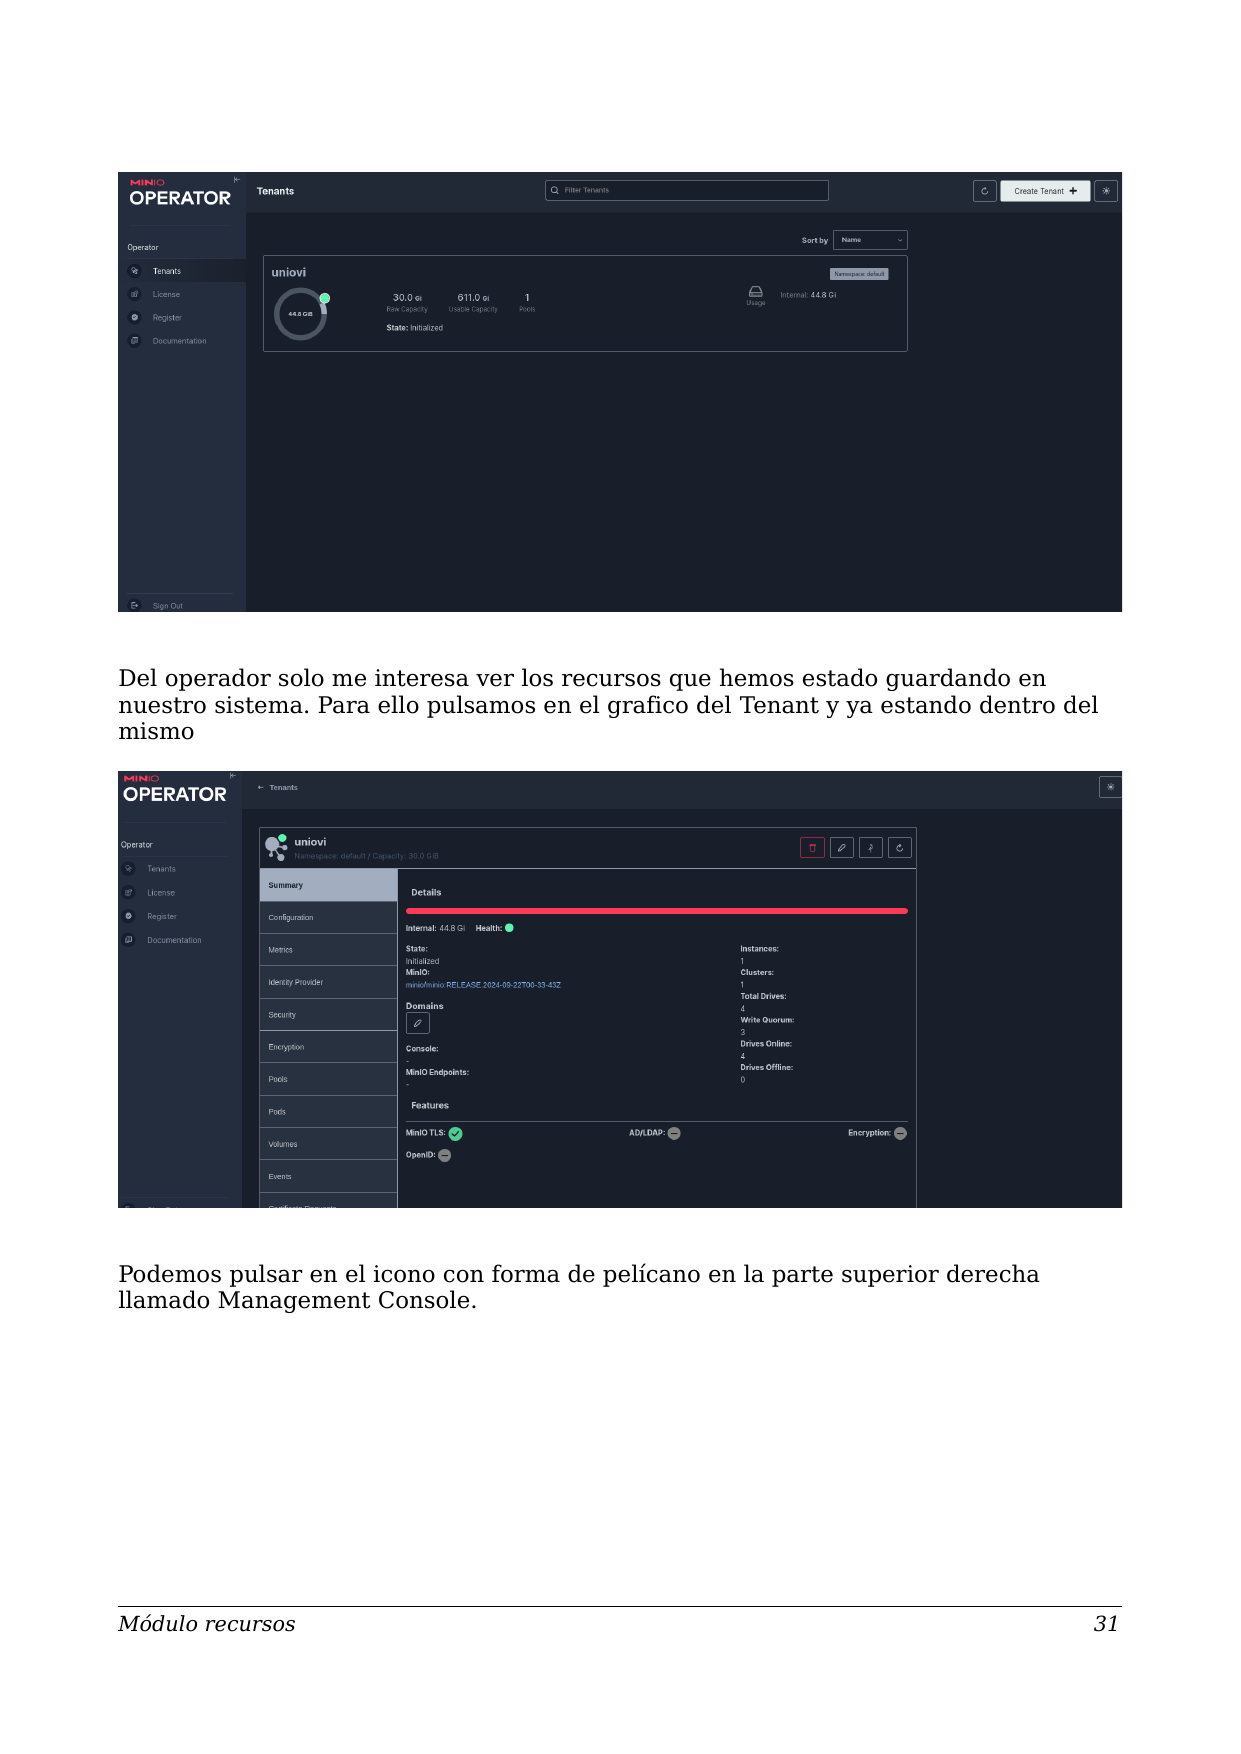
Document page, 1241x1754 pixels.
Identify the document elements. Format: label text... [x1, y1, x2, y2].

text Del operador solo me interesa ver los recursos que hemos estado guardando en nuestro sistema. Para ello pulsamos en el grafico del Tenant y ya estando dentro del mismo [118, 612, 1122, 745]
text Podemos pulsar en el icono con forma de pelícano en la parte superior derecha llamado Management Console. [118, 1208, 1122, 1314]
picture [118, 172, 1123, 612]
picture [118, 771, 1123, 1208]
